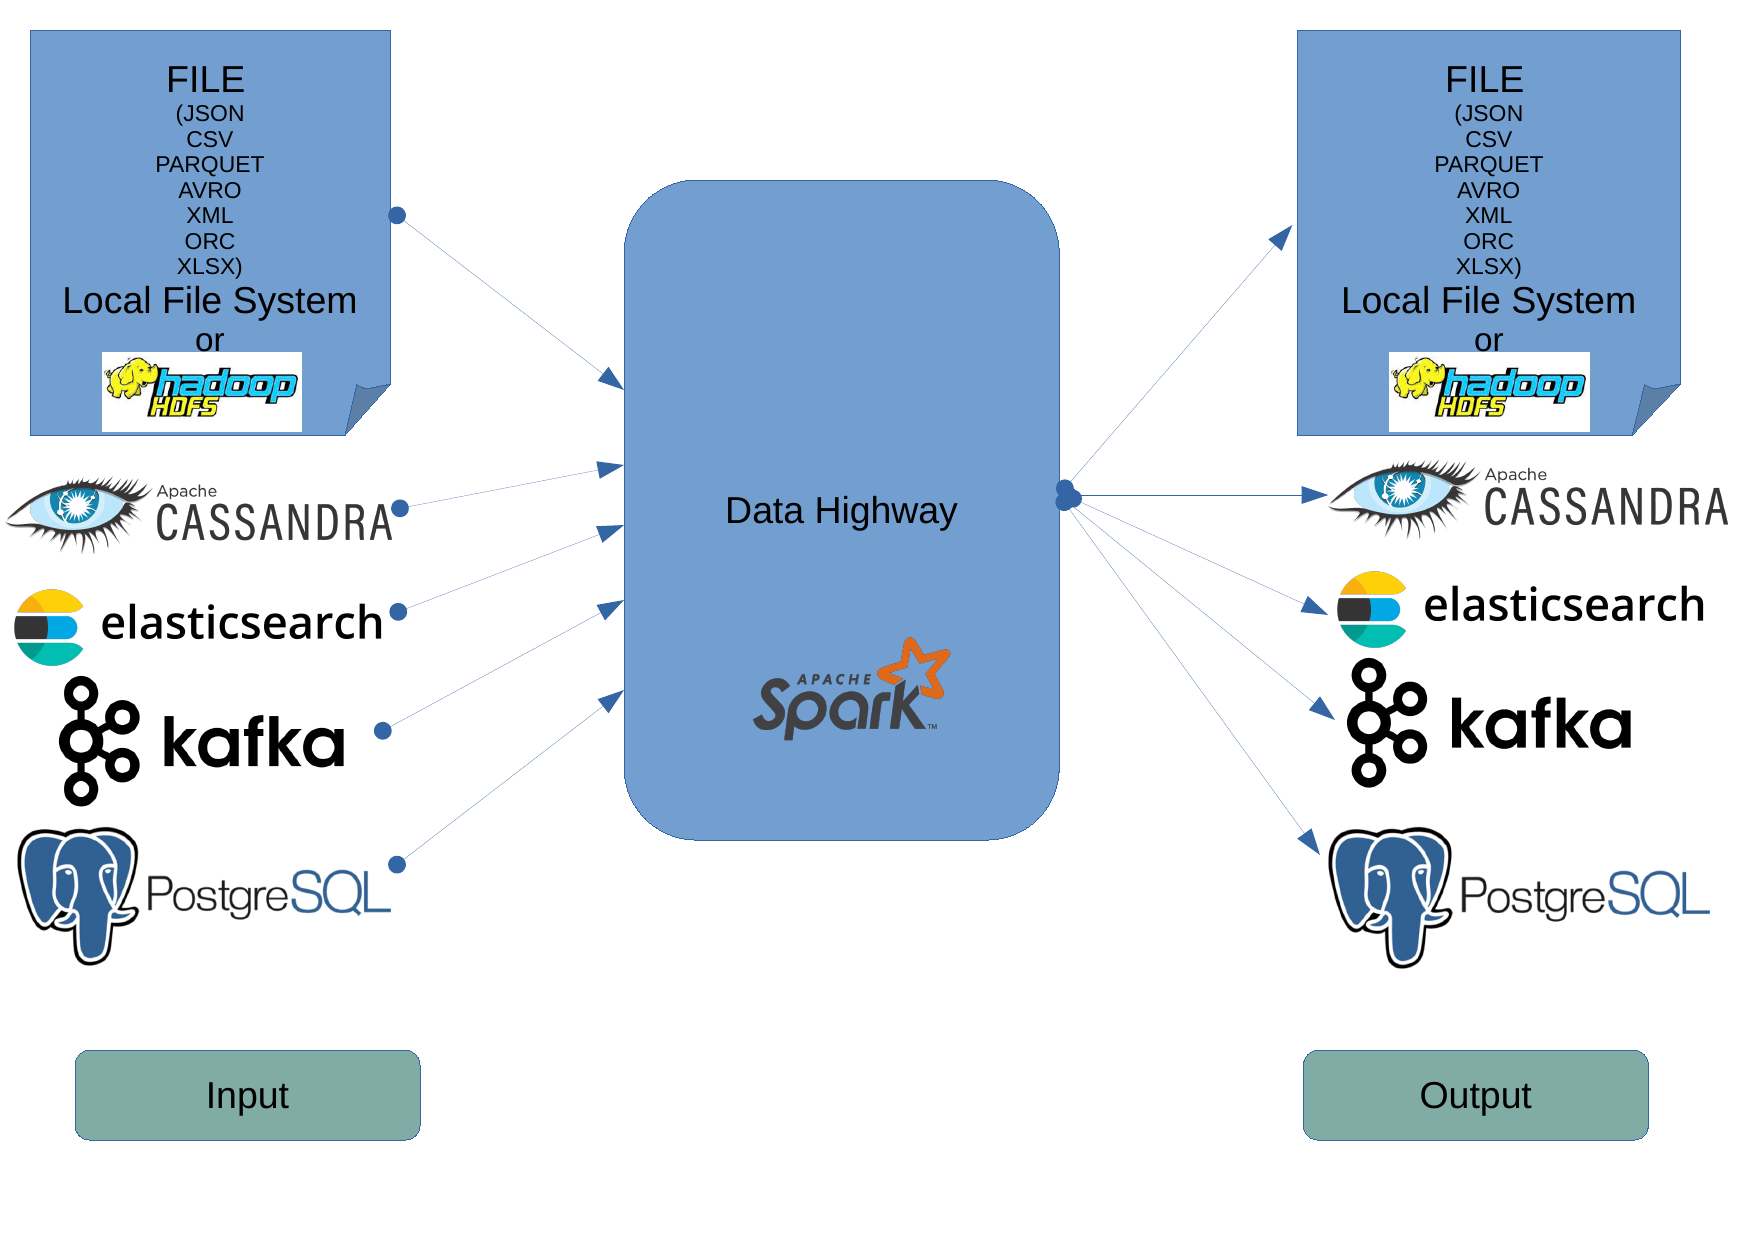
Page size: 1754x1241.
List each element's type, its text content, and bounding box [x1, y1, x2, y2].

text_box Data Highway [624, 180, 1060, 841]
picture [5, 585, 391, 966]
text_box FILE (JSON CSV PARQUET AVRO XML ORC XLSX) Local File System or [30, 30, 391, 436]
picture [1326, 567, 1713, 808]
text_box FILE (JSON CSV PARQUET AVRO XML ORC XLSX) Local File System or [1297, 30, 1681, 436]
text_box Input [75, 1050, 421, 1141]
picture [1328, 826, 1711, 969]
picture [1328, 459, 1728, 541]
picture [666, 603, 1037, 777]
picture [1389, 352, 1590, 432]
text_box Output [1303, 1050, 1649, 1141]
picture [102, 352, 302, 432]
picture [5, 476, 392, 556]
